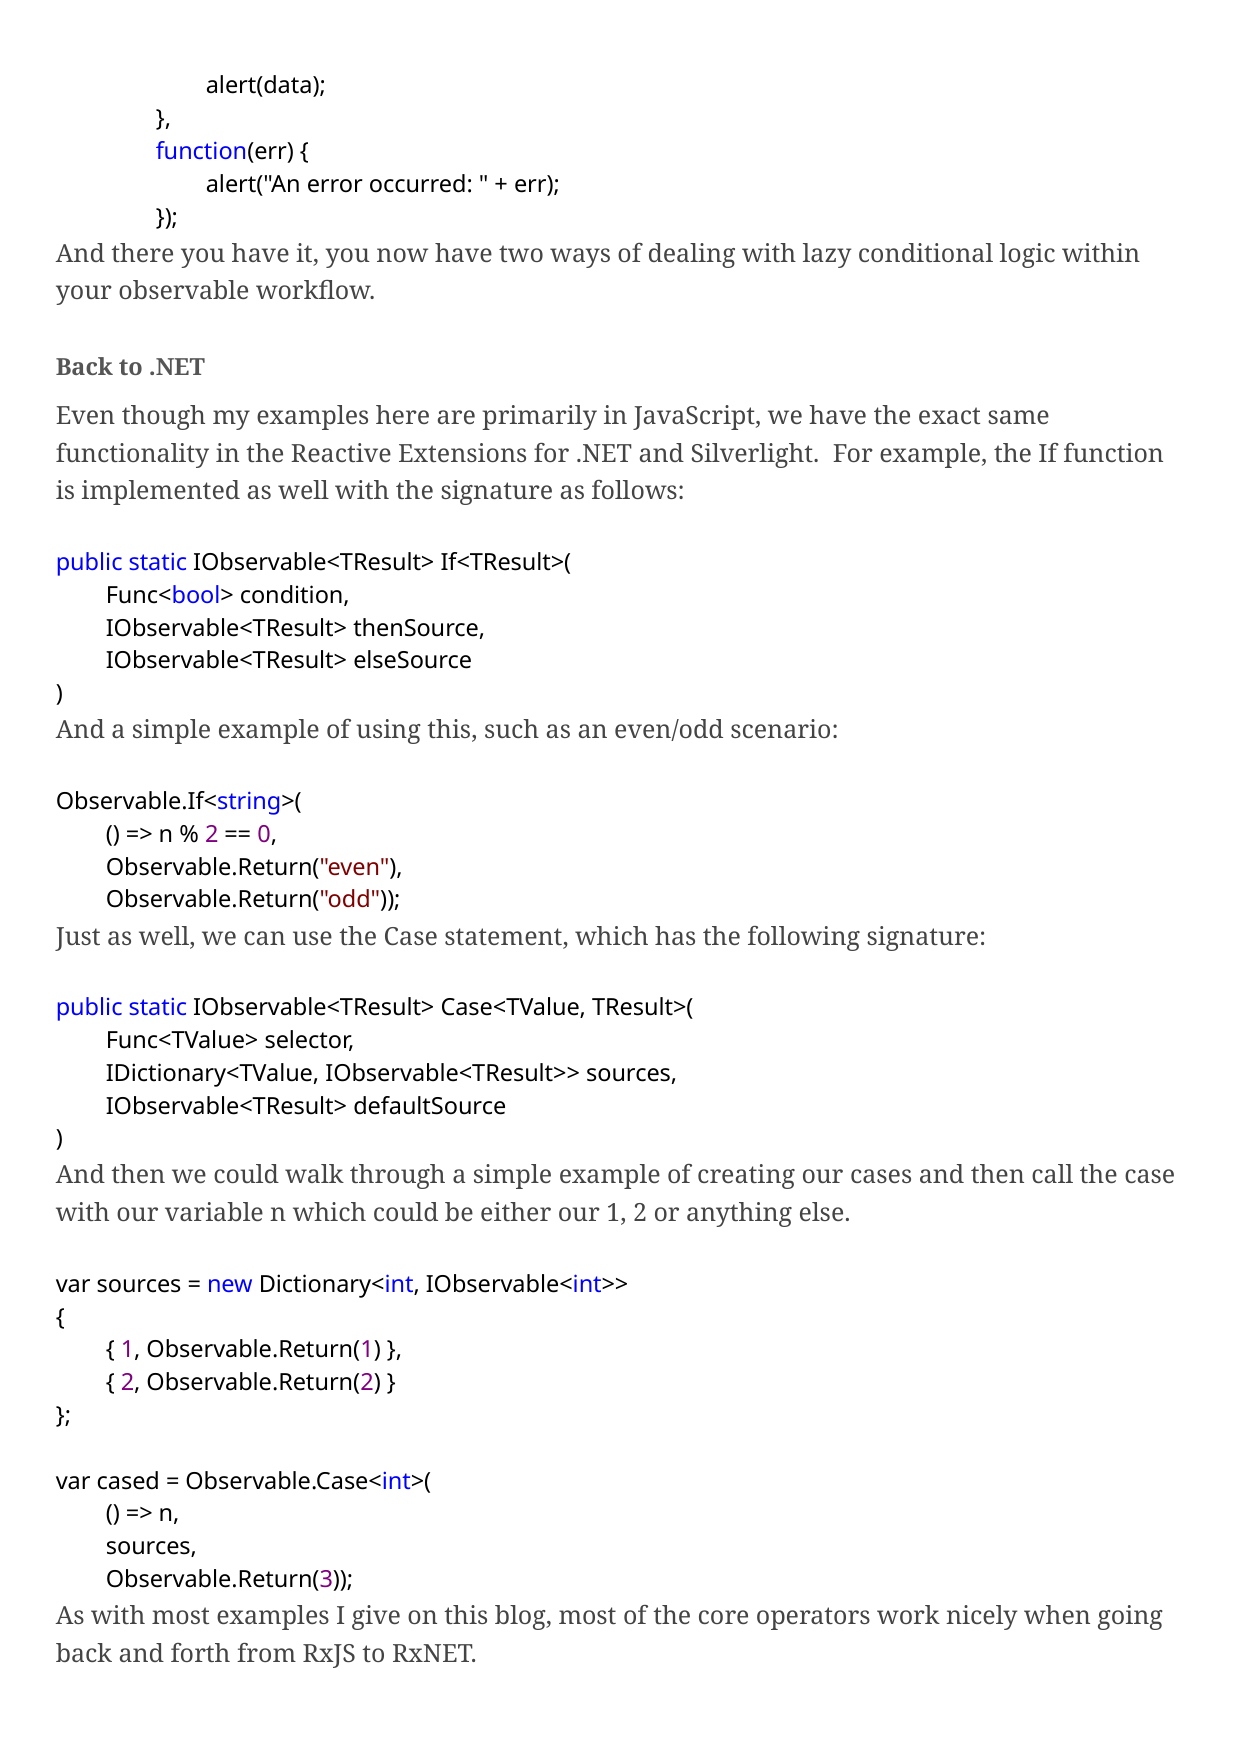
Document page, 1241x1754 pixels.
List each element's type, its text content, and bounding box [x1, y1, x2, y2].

text var cased = Observable.Case<int>( [56, 1463, 1178, 1496]
text { [56, 1299, 1178, 1332]
subtitle Back to .NET [56, 344, 1178, 382]
text var sources = new Dictionary<int, IObservable<int>> [56, 1266, 1178, 1299]
text As with most examples I give on this blog, most of the core operators work nicely when going back and forth from RxJS to RxNET. [56, 1594, 1178, 1669]
text Observable.Return(3)); [56, 1562, 1178, 1594]
text }, [56, 101, 1178, 133]
text And a simple example of using this, such as an even/odd scenario: [56, 708, 1178, 746]
text sources, [56, 1529, 1178, 1562]
text alert(data); [56, 68, 1178, 101]
text { 1, Observable.Return(1) }, [56, 1332, 1178, 1365]
text Observable.If<string>( [56, 783, 1178, 816]
text alert("An error occurred: " + err); [56, 166, 1178, 199]
text }); [56, 199, 1178, 232]
text () => n % 2 == 0, [56, 816, 1178, 849]
text Observable.Return("even"), [56, 849, 1178, 882]
text Func<bool> condition, [56, 577, 1178, 610]
text And then we could walk through a simple example of creating our cases and then call the case with our variable n which could be either our 1, 2 or anything else. [56, 1154, 1178, 1229]
text Even though my examples here are primarily in JavaScript, we have the exact same functionality in the Reactive Extensions for .NET and Silverlight. For example, the If function is implemented as well with the signature as follows: [56, 394, 1178, 507]
text function(err) { [56, 133, 1178, 166]
text ) [56, 1121, 1178, 1154]
text public static IObservable<TResult> If<TResult>( [56, 544, 1178, 577]
text IObservable<TResult> thenSource, [56, 610, 1178, 643]
text IObservable<TResult> elseSource [56, 643, 1178, 676]
text public static IObservable<TResult> Case<TValue, TResult>( [56, 990, 1178, 1022]
text IDictionary<TValue, IObservable<TResult>> sources, [56, 1055, 1178, 1088]
text }; [56, 1397, 1178, 1430]
text Func<TValue> selector, [56, 1022, 1178, 1055]
text And there you have it, you now have two ways of dealing with lazy conditional logic within your observable workflow. [56, 232, 1178, 307]
text () => n, [56, 1496, 1178, 1529]
text Just as well, we can use the Case statement, which has the following signature: [56, 915, 1178, 952]
text ) [56, 676, 1178, 708]
text Observable.Return("odd")); [56, 882, 1178, 915]
text { 2, Observable.Return(2) } [56, 1365, 1178, 1397]
text IObservable<TResult> defaultSource [56, 1088, 1178, 1121]
